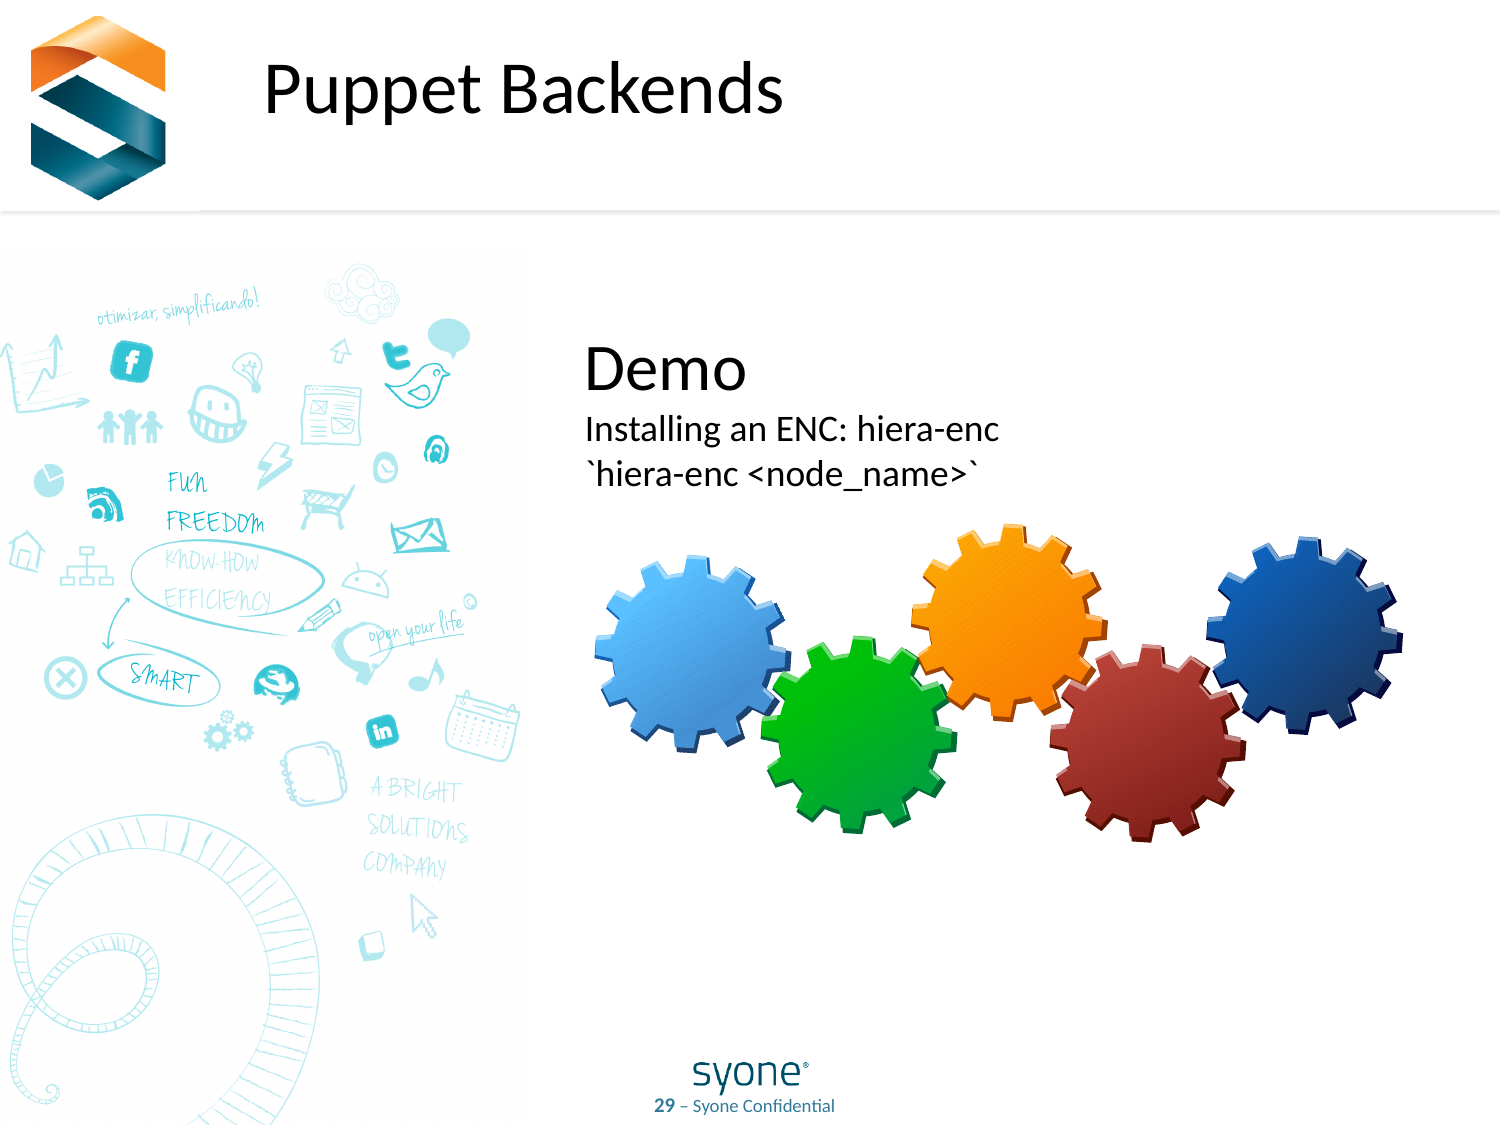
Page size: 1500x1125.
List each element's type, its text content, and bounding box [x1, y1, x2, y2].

title Puppet Backends [248, 37, 1355, 129]
picture [0, 245, 530, 1125]
picture [578, 507, 1420, 863]
picture [687, 1056, 813, 1098]
title Demo Installing an ENC: hiera-enc `hiera-enc <node_name>` [569, 307, 1440, 510]
picture [0, 0, 1500, 219]
